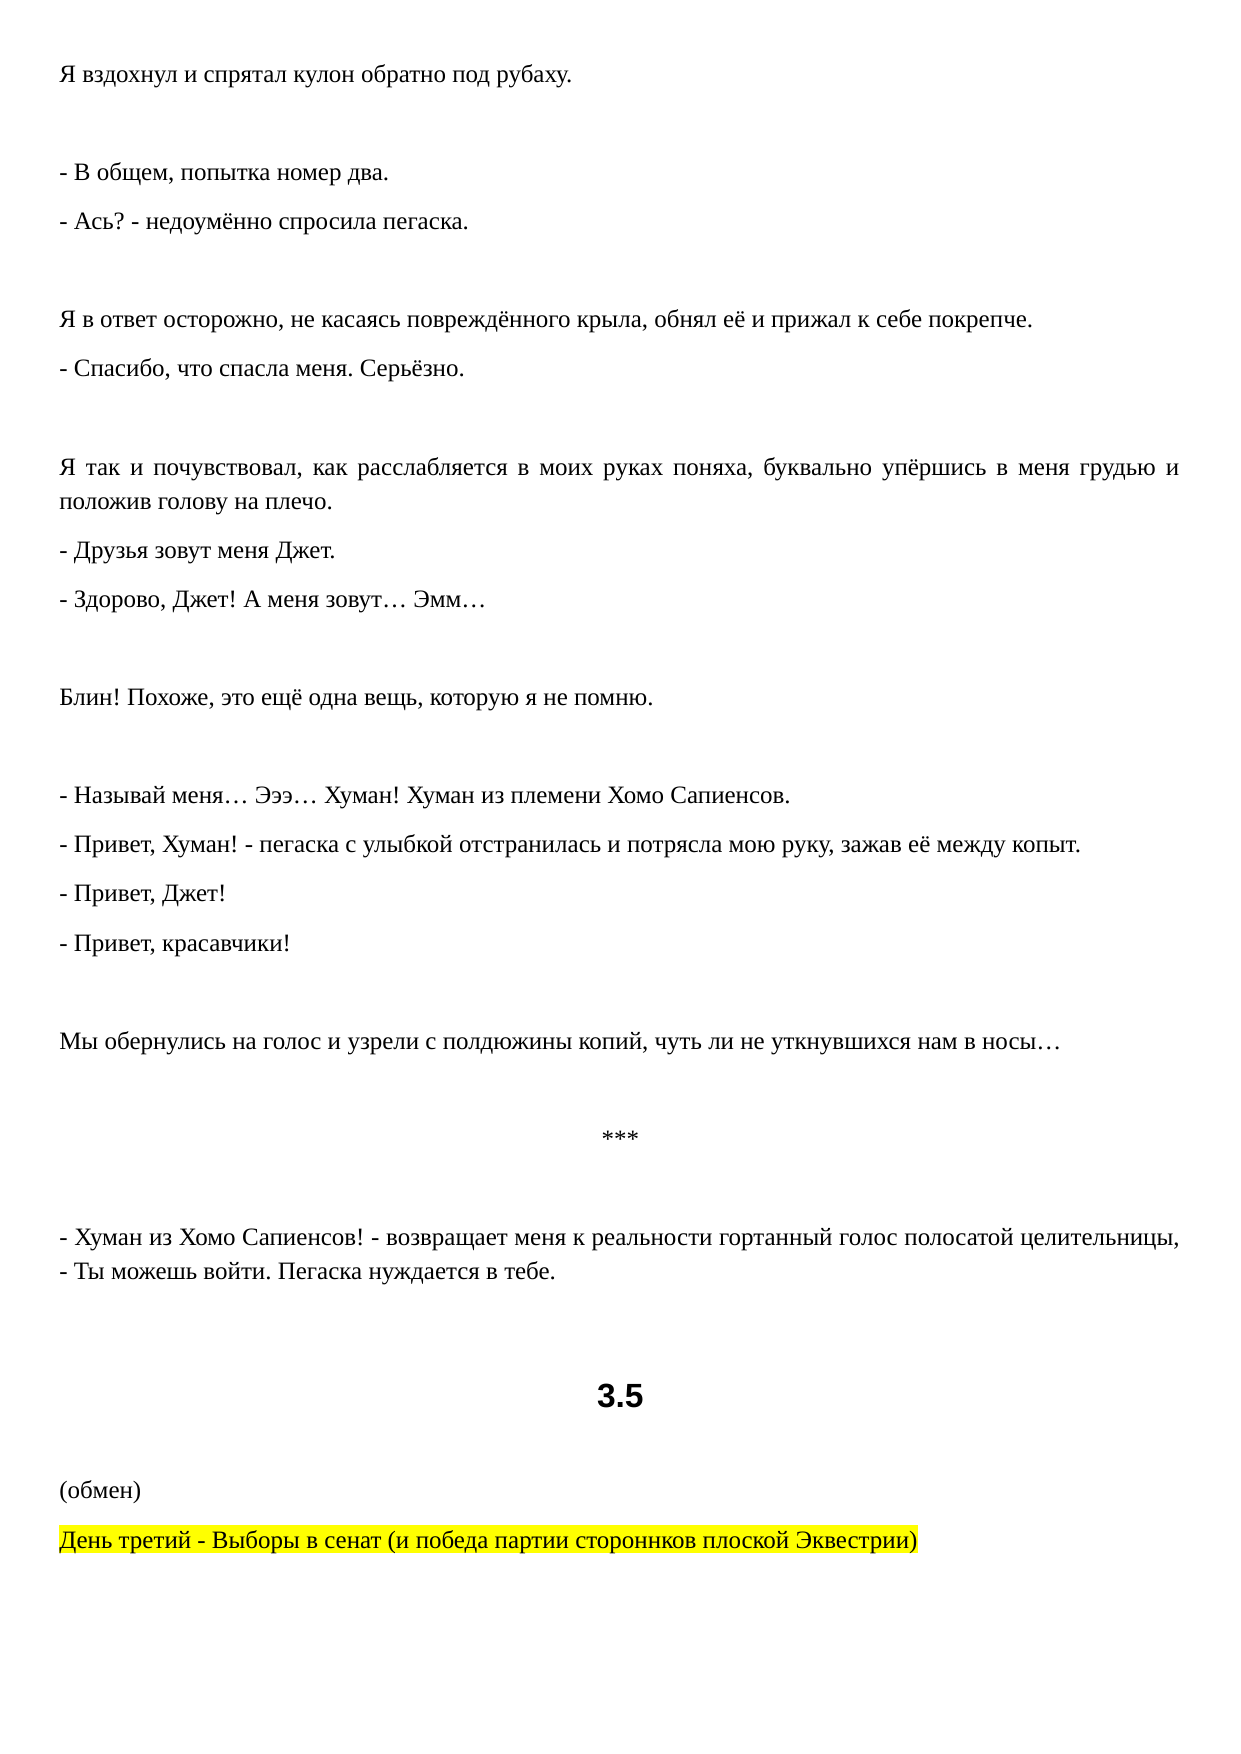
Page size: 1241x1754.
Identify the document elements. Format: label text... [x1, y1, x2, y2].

text Я в ответ осторожно, не касаясь повреждённого крыла, обнял её и прижал к себе покрепче. [59, 304, 1181, 333]
text - Называй меня… Эээ… Хуман! Хуман из племени Хомо Сапиенсов. [59, 780, 1181, 809]
text Я вздохнул и спрятал кулон обратно под рубаху. [59, 59, 1181, 88]
text *** [59, 1124, 1181, 1153]
text - Ась? - недоумённо спросила пегаска. [59, 206, 1181, 235]
text - Привет, красавчики! [59, 928, 1181, 956]
subtitle 3.5 [59, 1375, 1181, 1414]
text - В общем, попытка номер два. [59, 157, 1181, 186]
text Я так и почувствовал, как расслабляется в моих руках поняха, буквально упёршись в меня грудью и положив голову на плечо. [59, 452, 1181, 515]
text Мы обернулись на голос и узрели с полдюжины копий, чуть ли не уткнувшихся нам в носы… [59, 1026, 1181, 1054]
text - Хуман из Хомо Сапиенсов! - возвращает меня к реальности гортанный голос полосатой целительницы, - Ты можешь войти. Пегаска нуждается в тебе. [59, 1222, 1181, 1285]
text - Друзья зовут меня Джет. [59, 535, 1181, 564]
text - Привет, Хуман! - пегаска с улыбкой отстранилась и потрясла мою руку, зажав её между копыт. [59, 829, 1181, 858]
text - Привет, Джет! [59, 878, 1181, 907]
text - Спасибо, что спасла меня. Серьёзно. [59, 353, 1181, 382]
text Блин! Похоже, это ещё одна вещь, которую я не помню. [59, 682, 1181, 711]
text - Здорово, Джет! А меня зовут… Эмм… [59, 584, 1181, 613]
text (обмен) [59, 1476, 1181, 1504]
text День третий - Выборы в сенат (и победа партии стороннков плоской Эквестрии) [59, 1525, 1181, 1553]
